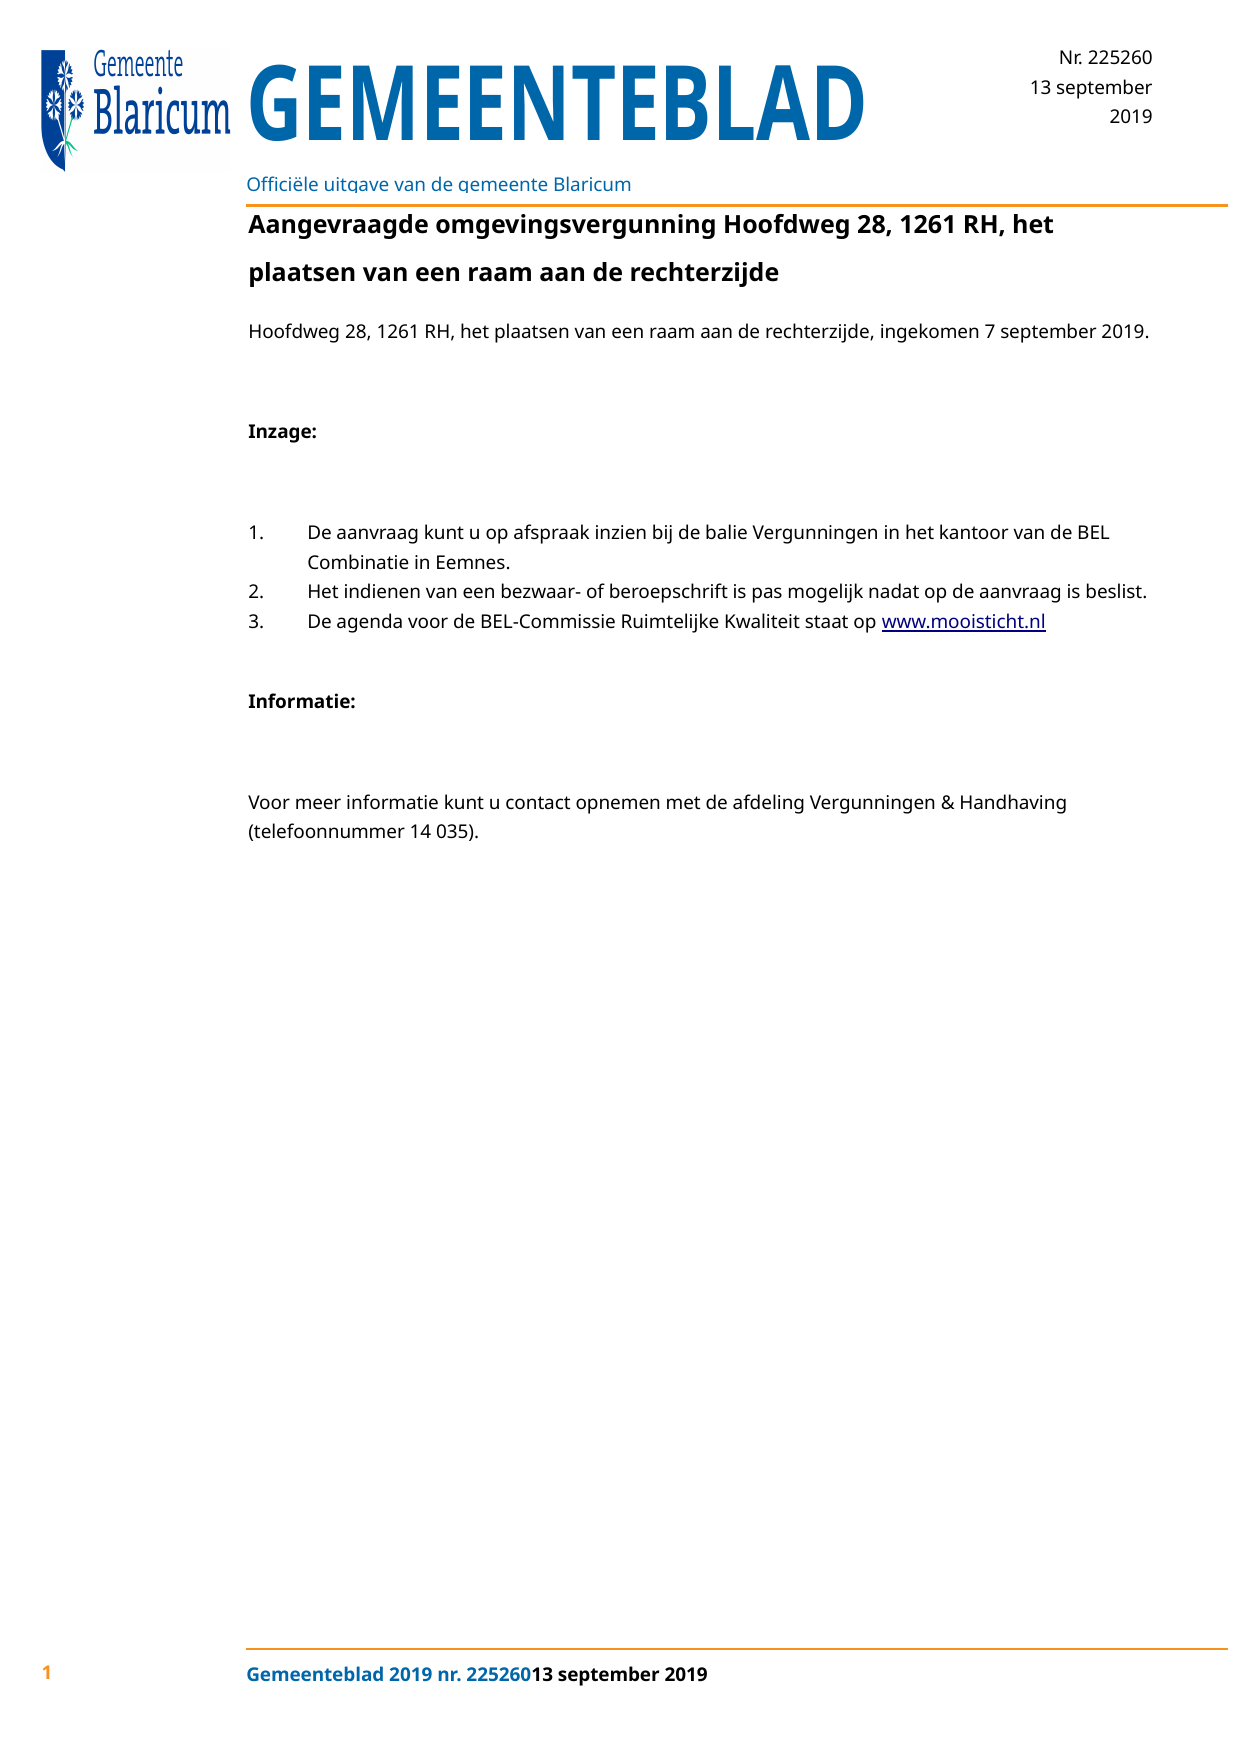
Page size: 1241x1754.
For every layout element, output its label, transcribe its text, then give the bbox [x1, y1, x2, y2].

text Aangevraagde omgevingsvergunning Hoofdweg 28, 1261 RH, het plaatsen van een raam aan de rechterzijde [248, 207, 1152, 288]
text Voor meer informatie kunt u contact opnemen met de afdeling Vergunningen & Handhaving (telefoonnummer 14 035). [248, 789, 1152, 844]
picture [41, 47, 231, 172]
text Informatie: [248, 688, 1152, 714]
list De agenda voor de BEL-Commissie Ruimtelijke Kwaliteit staat op www.mooisticht.nl [248, 608, 1152, 634]
list De aanvraag kunt u op afspraak inzien bij de balie Vergunningen in het kantoor van de BEL Combinatie in Eemnes. [248, 519, 1152, 575]
list Het indienen van een bezwaar- of beroepschrift is pas mogelijk nadat op de aanvraag is beslist. [248, 579, 1152, 604]
text Hoofdweg 28, 1261 RH, het plaatsen van een raam aan de rechterzijde, ingekomen 7 september 2019. [248, 318, 1152, 344]
text Inzage: [248, 419, 1152, 444]
